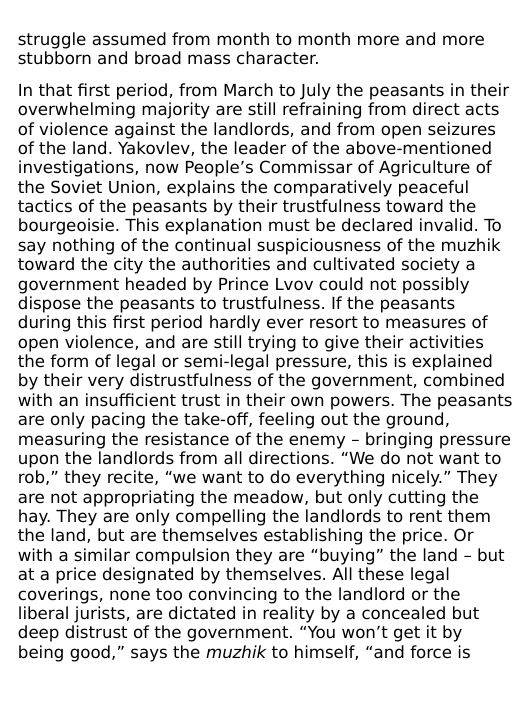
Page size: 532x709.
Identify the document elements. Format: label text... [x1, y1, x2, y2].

text struggle assumed from month to month more and more stubborn and broad mass character. [18, 29, 514, 68]
text In that first period, from March to July the peasants in their overwhelming majority are still refraining from direct acts of violence against the landlords, and from open seizures of the land. Yakovlev, the leader of the above-mentioned investigations, now People’s Commissar of Agriculture of the Soviet Union, explains the comparatively peaceful tactics of the peasants by their trustfulness toward the bourgeoisie. This explanation must be declared invalid. To say nothing of the continual suspiciousness of the muzhik toward the city the authorities and cultivated society a government headed by Prince Lvov could not possibly dispose the peasants to trustfulness. If the peasants during this first period hardly ever resort to measures of open violence, and are still trying to give their activities the form of legal or semi-legal pressure, this is explained by their very distrustfulness of the government, combined with an insufficient trust in their own powers. The peasants are only pacing the take-off, feeling out the ground, measuring the resistance of the enemy – bringing pressure upon the landlords from all directions. “We do not want to rob,” they recite, “we want to do everything nicely.” They are not appropriating the meadow, but only cutting the hay. They are only compelling the landlords to rent them the land, but are themselves establishing the price. Or with a similar compulsion they are “buying” the land – but at a price designated by themselves. All these legal coverings, none too convincing to the landlord or the liberal jurists, are dictated in reality by a concealed but deep distrust of the government. “You won’t get it by being good,” says the muzhik to himself, “and force is [18, 81, 514, 662]
